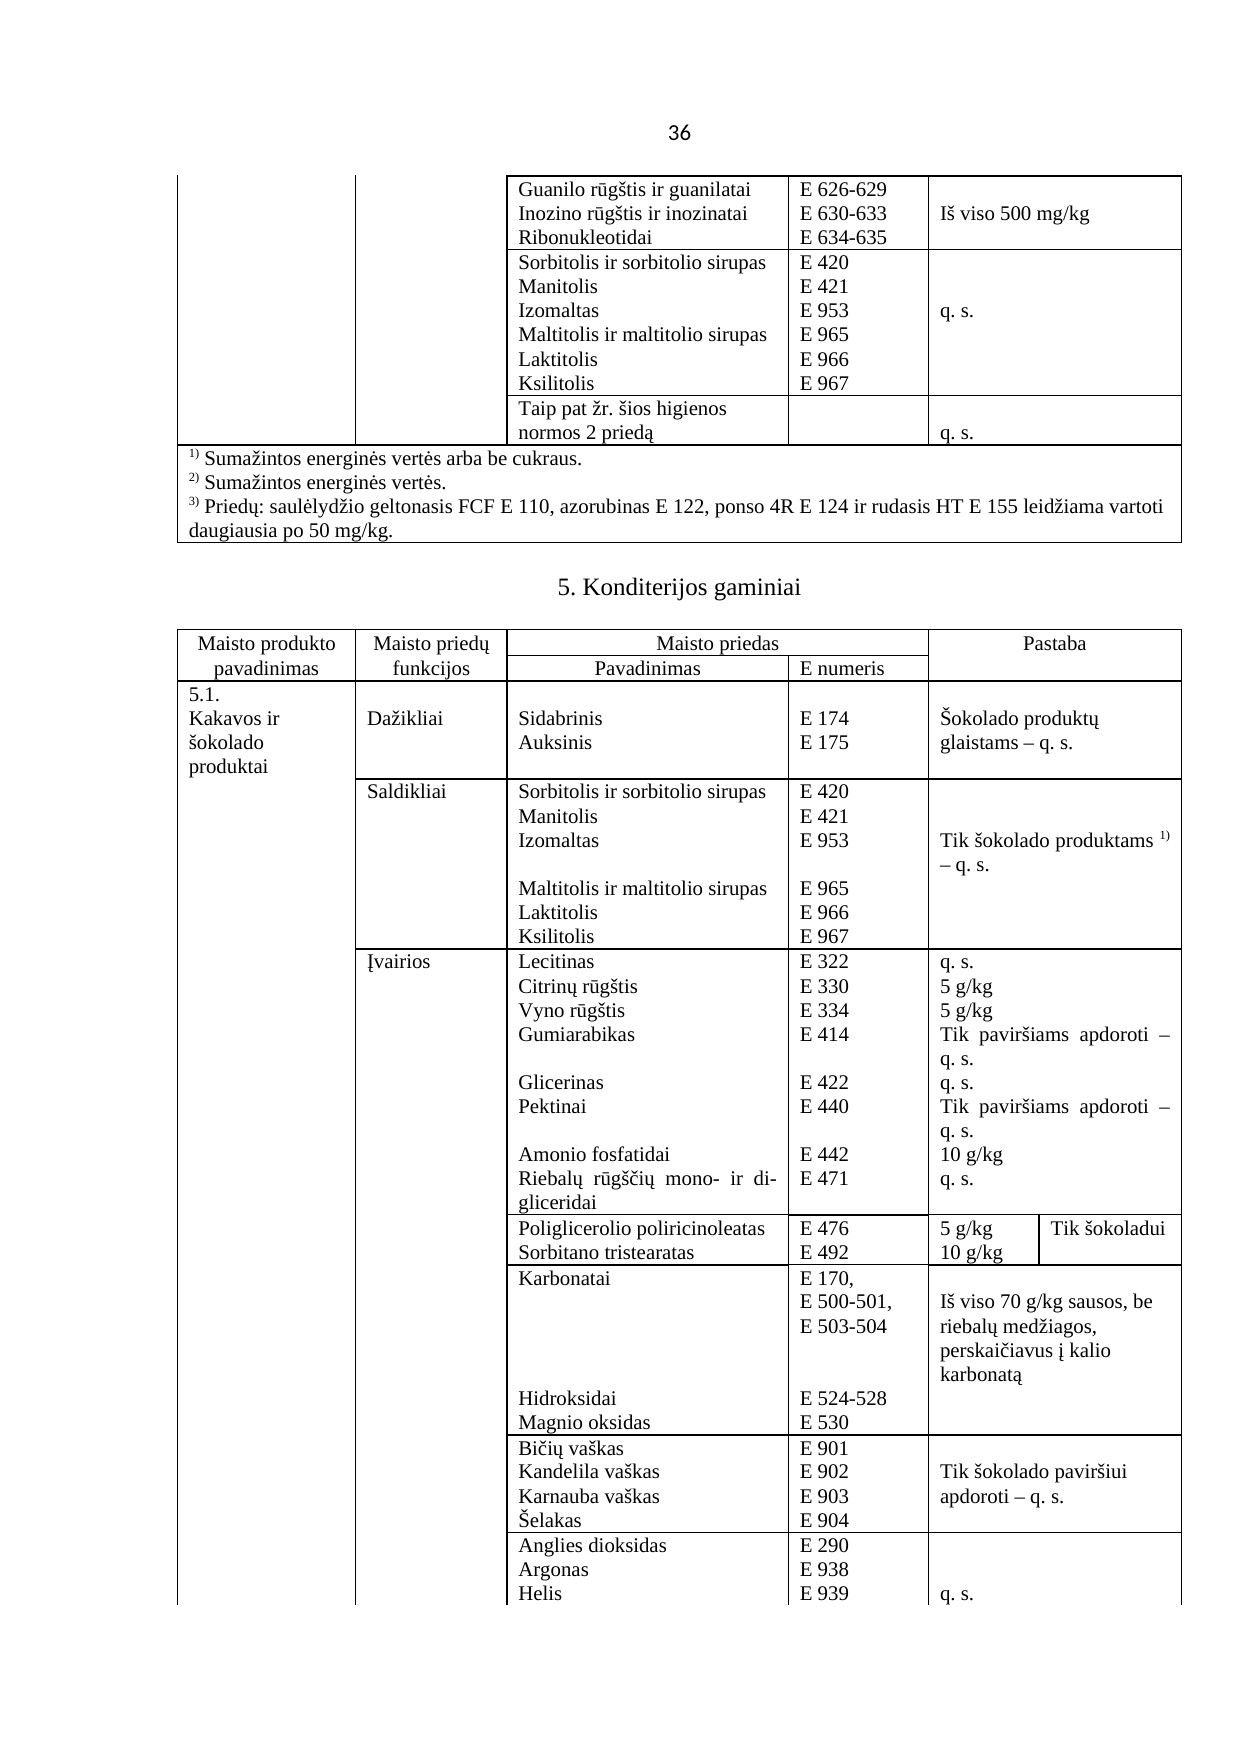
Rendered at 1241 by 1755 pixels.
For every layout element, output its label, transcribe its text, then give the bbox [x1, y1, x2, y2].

table_cell Gumiarabikas [508, 1022, 788, 1070]
table_cell E 901 [789, 1436, 928, 1459]
table_cell [356, 420, 506, 444]
table_cell [929, 1557, 1181, 1581]
table_cell [178, 225, 355, 249]
table_cell Šelakas [508, 1508, 788, 1532]
table_cell E 174 [789, 682, 928, 730]
table_cell Šokolado produktų [929, 682, 1181, 730]
table_cell [178, 274, 355, 298]
table_cell [929, 250, 1181, 274]
table_cell q. s. [929, 1166, 1181, 1214]
table_cell E 322 [789, 950, 928, 973]
table_cell Iš viso 500 mg/kg [929, 201, 1181, 224]
table_cell E 634-635 [789, 225, 928, 249]
table_cell [356, 1386, 506, 1410]
table_cell Tik šokoladui [1040, 1215, 1181, 1240]
table_cell [178, 998, 355, 1022]
table_cell [356, 225, 506, 249]
table_cell [356, 1557, 506, 1581]
table_cell [929, 346, 1181, 371]
table_cell [356, 900, 506, 924]
table_cell E 442 [789, 1142, 928, 1166]
table_cell normos 2 priedą [508, 420, 788, 444]
table_cell [356, 1410, 506, 1434]
table_cell Laktitolis [508, 346, 788, 371]
table_cell [929, 1533, 1181, 1557]
table_cell [356, 998, 506, 1022]
table_cell E 630-633 [789, 201, 928, 224]
table_cell [356, 1264, 506, 1386]
table_cell [178, 346, 355, 371]
table_cell Kandelila vaškas [508, 1460, 788, 1483]
table_cell [356, 249, 506, 274]
table_cell Lecitinas [508, 950, 788, 973]
table_cell E 170, E 500-501, E 503-504 [789, 1265, 928, 1386]
table_header Pastaba [929, 630, 1181, 654]
table_cell Tik šokolado produktams 1) – q. s. [929, 828, 1181, 876]
table_cell Karbonatai [508, 1266, 788, 1386]
table_header Maisto priedas [508, 630, 928, 654]
table_cell [178, 1214, 355, 1240]
table_cell 5 g/kg [929, 974, 1181, 998]
table_cell E 330 [789, 974, 928, 998]
table_cell 5.1. Kakavos ir [178, 682, 355, 730]
table_cell [178, 1142, 355, 1166]
table_cell [178, 420, 355, 444]
table_cell [178, 804, 355, 828]
table_cell [356, 828, 506, 876]
table_cell [356, 1070, 506, 1094]
table_cell [356, 1166, 506, 1214]
table_cell [929, 225, 1181, 249]
table_cell E 175 [789, 730, 928, 778]
table_cell Magnio oksidas [508, 1410, 788, 1434]
table_cell q. s. [929, 420, 1181, 444]
table_cell [178, 828, 355, 876]
table_cell [929, 274, 1181, 298]
table_cell Citrinų rūgštis [508, 974, 788, 998]
table_cell [1040, 1240, 1181, 1264]
table_cell Įvairios [356, 950, 506, 973]
table_cell E 953 [789, 828, 928, 876]
table_cell [356, 1532, 506, 1557]
table_cell [929, 371, 1181, 394]
table_cell E numeris [789, 656, 928, 680]
table_cell Bičių vaškas [508, 1436, 788, 1459]
table_cell Tik šokolado paviršiui [929, 1460, 1181, 1483]
table_cell 10 g/kg [929, 1142, 1181, 1166]
table_cell E 966 [789, 900, 928, 924]
table_cell E 938 [789, 1557, 928, 1581]
table_cell E 530 [789, 1410, 928, 1434]
table_cell 1) Sumažintos energinės vertės arba be cukraus. 2) Sumažintos energinės vertės. 3) Priedų: saulėlydžio geltonasis FCF E 110, azorubinas E 122, ponso 4R E 124 ir rudasis HT E 155 leidžiama vartoti daugiausia po 50 mg/kg. [178, 446, 1181, 542]
table_cell E 965 [789, 876, 928, 900]
table_cell E 903 [789, 1484, 928, 1508]
table_cell [929, 804, 1181, 828]
table_cell Manitolis [508, 274, 788, 298]
table_cell [356, 1142, 506, 1166]
table_cell [356, 1240, 506, 1264]
table_cell [178, 974, 355, 998]
table_cell [356, 1508, 506, 1532]
table_cell [356, 924, 506, 948]
table_cell E 904 [789, 1508, 928, 1532]
table_cell [929, 1436, 1181, 1459]
table_cell [929, 323, 1181, 346]
table_cell E 422 [789, 1070, 928, 1094]
table_cell Ksilitolis [508, 924, 788, 948]
table_cell Maltitolis ir maltitolio sirupas [508, 323, 788, 346]
table_cell E 967 [789, 371, 928, 394]
table_cell Izomaltas [508, 828, 788, 876]
table_cell E 420 [789, 780, 928, 803]
table_cell apdoroti – q. s. [929, 1484, 1181, 1508]
table_cell Hidroksidai [508, 1386, 788, 1410]
table_cell [929, 924, 1181, 948]
table_cell [356, 1581, 506, 1605]
table_cell [178, 876, 355, 900]
table_cell [178, 1070, 355, 1094]
table_cell Sorbitano tristearatas [508, 1240, 788, 1264]
table_cell Auksinis [508, 730, 788, 778]
table_cell q. s. [929, 1581, 1181, 1605]
table_cell [356, 346, 506, 371]
table_cell [929, 177, 1181, 201]
table_cell [178, 900, 355, 924]
table_cell E 626-629 [789, 177, 928, 201]
table_cell [356, 274, 506, 298]
table_cell [929, 780, 1181, 803]
table_header Maisto produkto [178, 630, 355, 654]
table_cell [178, 778, 355, 803]
table_cell E 967 [789, 924, 928, 948]
table_cell E 476 [789, 1216, 928, 1240]
table_cell [178, 924, 355, 948]
table_cell [356, 1094, 506, 1142]
table_cell E 953 [789, 298, 928, 322]
table_cell E 421 [789, 274, 928, 298]
table_cell [178, 249, 355, 274]
table_cell E 492 [789, 1240, 928, 1264]
table_cell [929, 1410, 1181, 1434]
table_cell [178, 948, 355, 973]
table_header Maisto priedų [356, 630, 506, 654]
table_cell [356, 974, 506, 998]
table_cell Iš viso 70 g/kg sausos, be riebalų medžiagos, perskaičiavus į kalio karbonatą [929, 1266, 1181, 1386]
table_cell [929, 655, 1181, 680]
table_cell [356, 201, 506, 224]
table_cell Helis [508, 1581, 788, 1605]
table_cell [356, 1214, 506, 1240]
table_cell [178, 1532, 355, 1557]
table_cell [178, 1240, 355, 1264]
table_cell pavadinimas [178, 655, 355, 680]
table_cell Tik paviršiams apdoroti – q. s. [929, 1094, 1181, 1142]
table_cell [178, 1410, 355, 1434]
table_cell funkcijos [356, 655, 506, 680]
table_cell [178, 1386, 355, 1410]
table_cell [356, 298, 506, 322]
table_cell [178, 1557, 355, 1581]
table_cell Pektinai [508, 1094, 788, 1142]
table_cell E 902 [789, 1460, 928, 1483]
table_cell Pavadinimas [508, 656, 788, 680]
table_cell [178, 395, 355, 420]
table_cell E 939 [789, 1581, 928, 1605]
table_cell Taip pat žr. šios higienos [508, 396, 788, 420]
table_cell [178, 1581, 355, 1605]
table_cell [929, 900, 1181, 924]
table_cell [178, 1508, 355, 1532]
table_cell [356, 804, 506, 828]
table_cell 5 g/kg [929, 998, 1181, 1022]
table_cell Glicerinas [508, 1070, 788, 1094]
table_cell [178, 323, 355, 346]
table_cell [178, 175, 355, 201]
table_cell [178, 1166, 355, 1214]
table_cell [356, 1434, 506, 1459]
table_cell [929, 1386, 1181, 1410]
table_cell Ribonukleotidai [508, 225, 788, 249]
table_cell Riebalų rūgščių mono- ir di- gliceridai [508, 1166, 788, 1214]
table_cell Laktitolis [508, 900, 788, 924]
table_cell E 334 [789, 998, 928, 1022]
table_cell [929, 1508, 1181, 1532]
table_cell [356, 730, 506, 778]
text 5. Konditerijos gaminiai [177, 572, 1181, 601]
table_cell Dažikliai [356, 682, 506, 730]
table_cell [178, 1022, 355, 1070]
table_cell [178, 1264, 355, 1386]
table_cell [178, 1460, 355, 1483]
table_cell E 966 [789, 346, 928, 371]
table_cell Manitolis [508, 804, 788, 828]
table_cell q. s. [929, 298, 1181, 322]
table_cell Inozino rūgštis ir inozinatai [508, 201, 788, 224]
table_cell glaistams – q. s. [929, 730, 1181, 778]
table_cell E 421 [789, 804, 928, 828]
table_cell Tik paviršiams apdoroti – q. s. [929, 1022, 1181, 1070]
table_cell [356, 1460, 506, 1483]
table_cell [178, 201, 355, 224]
table_cell [356, 175, 506, 201]
table_cell q. s. [929, 950, 1181, 973]
table_cell E 420 [789, 250, 928, 274]
table_cell E 524-528 [789, 1386, 928, 1410]
table_cell 5 g/kg [929, 1215, 1038, 1240]
table_cell Izomaltas [508, 298, 788, 322]
table_cell [929, 876, 1181, 900]
table_cell [789, 396, 928, 420]
table_cell [356, 395, 506, 420]
table_cell Guanilo rūgštis ir guanilatai [508, 177, 788, 201]
table_cell Sorbitolis ir sorbitolio sirupas [508, 250, 788, 274]
table_cell 10 g/kg [929, 1240, 1038, 1264]
table_cell Anglies dioksidas [508, 1533, 788, 1557]
table_cell Argonas [508, 1557, 788, 1581]
table_cell [356, 1484, 506, 1508]
table_cell q. s. [929, 1070, 1181, 1094]
table_cell E 471 [789, 1166, 928, 1214]
table_cell [789, 420, 928, 444]
table_cell Sidabrinis [508, 682, 788, 730]
table_cell Karnauba vaškas [508, 1484, 788, 1508]
table_cell Amonio fosfatidai [508, 1142, 788, 1166]
table_cell [178, 1094, 355, 1142]
table_cell [178, 1484, 355, 1508]
table_cell [356, 876, 506, 900]
table_cell Vyno rūgštis [508, 998, 788, 1022]
table_cell Ksilitolis [508, 371, 788, 394]
table_cell [356, 323, 506, 346]
table_cell šokolado produktai [178, 730, 355, 778]
table_cell Saldikliai [356, 780, 506, 803]
table_cell Sorbitolis ir sorbitolio sirupas [508, 780, 788, 803]
table_cell E 440 [789, 1094, 928, 1142]
table_cell [356, 1022, 506, 1070]
table_cell E 414 [789, 1022, 928, 1070]
table_cell E 290 [789, 1533, 928, 1557]
table_cell [929, 396, 1181, 420]
table_cell E 965 [789, 323, 928, 346]
table_cell Maltitolis ir maltitolio sirupas [508, 876, 788, 900]
table_cell [356, 371, 506, 394]
table_cell [178, 298, 355, 322]
table_cell [178, 1434, 355, 1459]
table_cell [178, 371, 355, 394]
table_cell Poliglicerolio poliricinoleatas [508, 1215, 788, 1240]
